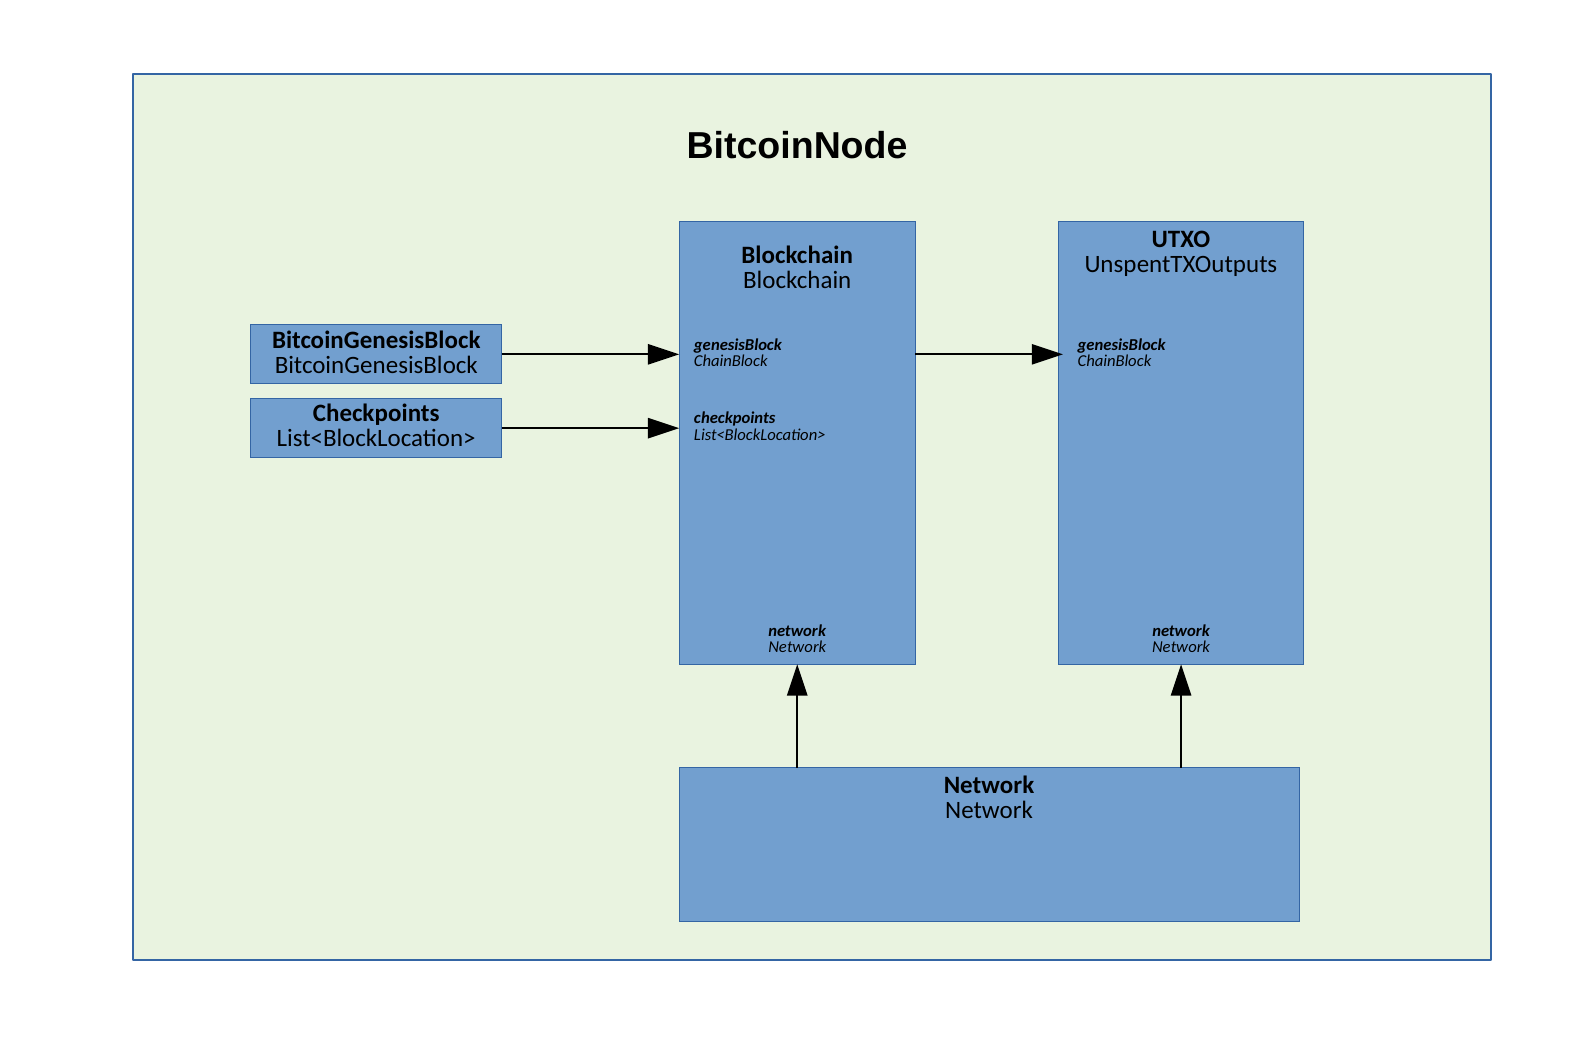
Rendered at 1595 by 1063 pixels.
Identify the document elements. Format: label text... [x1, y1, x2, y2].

text_box UTXO UnspentTXOutputs [1058, 220, 1304, 288]
text_box network Network [708, 616, 886, 665]
text_box genesisBlock ChainBlock [1062, 324, 1182, 384]
text_box [132, 73, 1492, 960]
text_box Checkpoints List<BlockLocation> [250, 395, 502, 461]
text_box BitcoinGenesisBlock BitcoinGenesisBlock [250, 321, 502, 387]
text_box checkpoints List<BlockLocation> [679, 398, 857, 458]
text_box Network Network [847, 767, 1131, 833]
text_box Blockchain Blockchain [679, 237, 916, 303]
text_box BitcoinNode [655, 117, 939, 175]
text_box genesisBlock ChainBlock [679, 324, 798, 384]
text_box network Network [1092, 616, 1270, 665]
